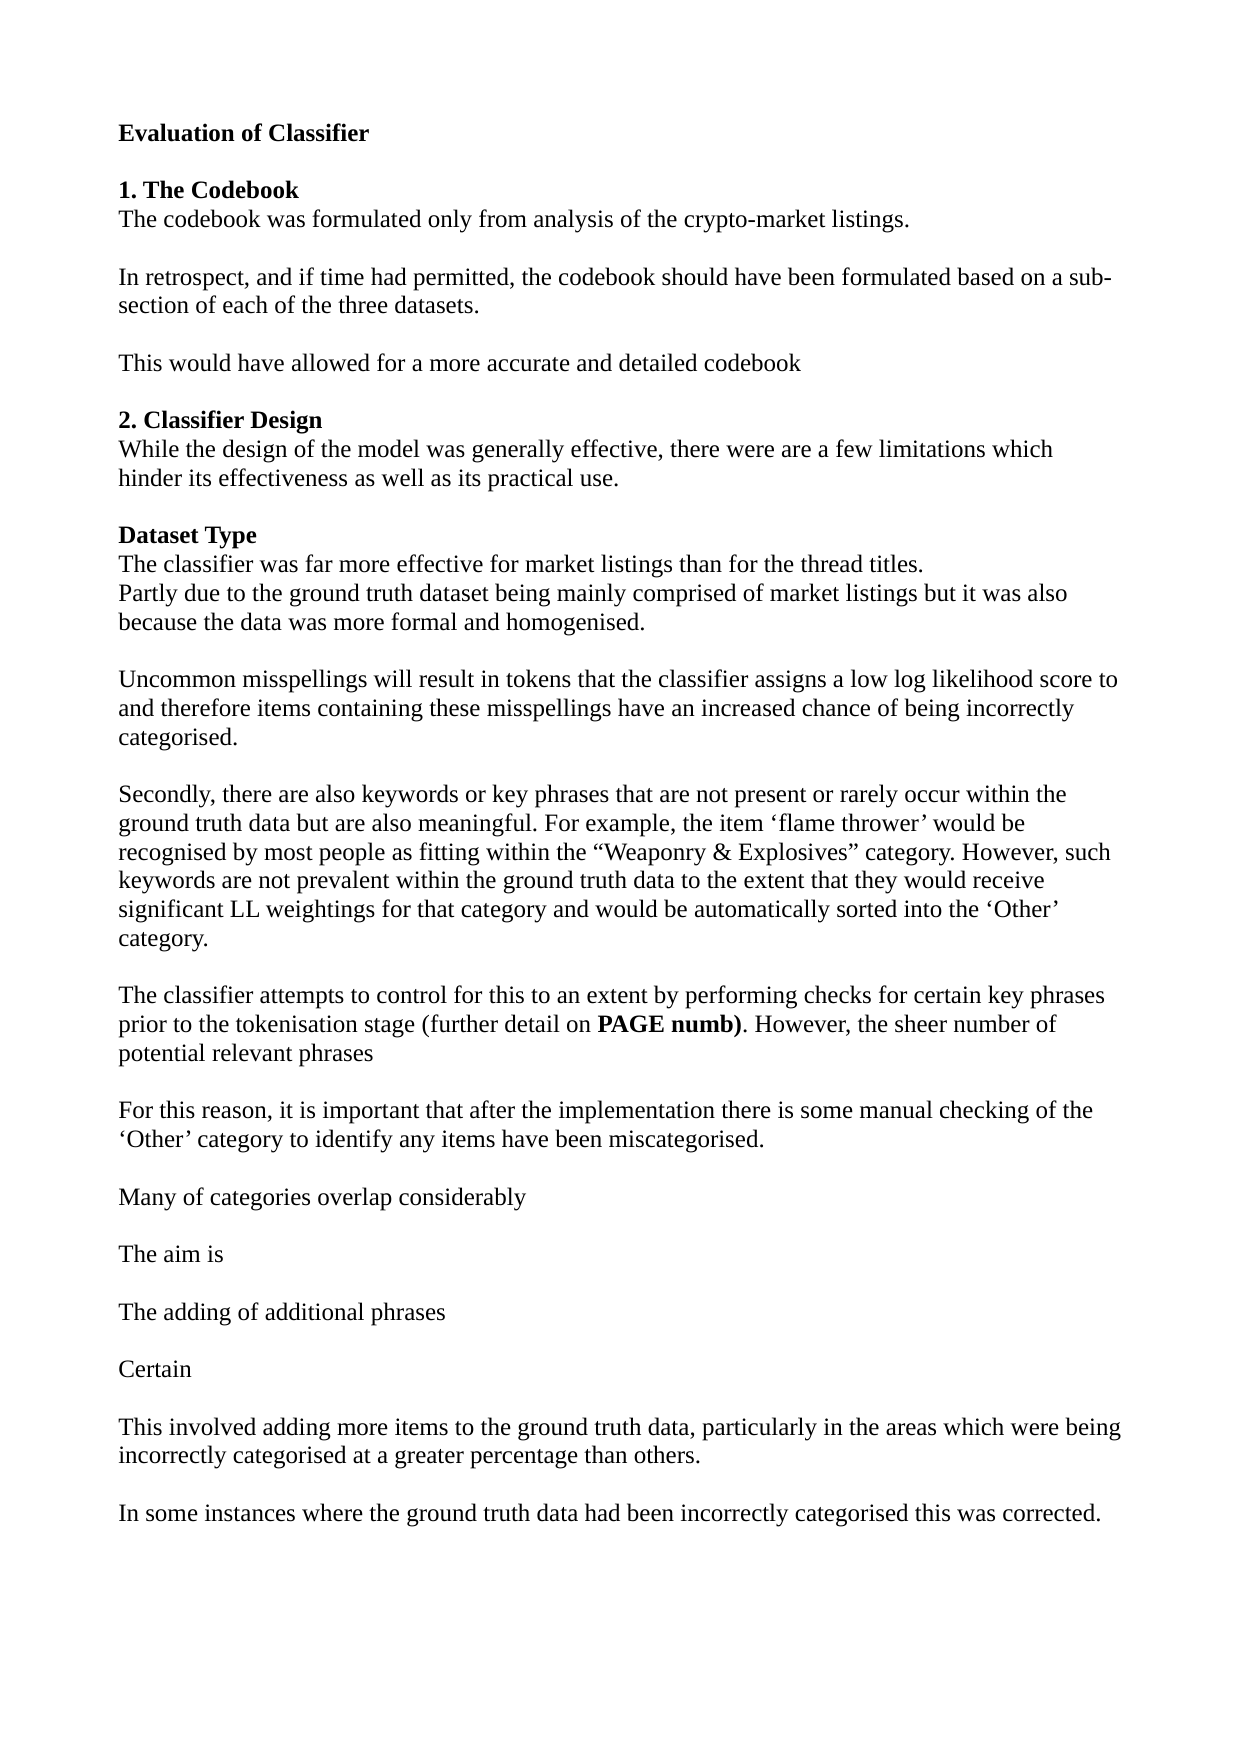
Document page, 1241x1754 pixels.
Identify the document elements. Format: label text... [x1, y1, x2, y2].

text This involved adding more items to the ground truth data, particularly in the areas which were being incorrectly categorised at a greater percentage than others. [118, 1412, 1122, 1469]
text 2. Classifier Design [118, 406, 1122, 434]
text The codebook was formulated only from analysis of the crypto-market listings. [118, 204, 1122, 233]
text The adding of additional phrases [118, 1297, 1122, 1326]
text Evaluation of Classifier [118, 118, 1122, 147]
text This would have allowed for a more accurate and detailed codebook [118, 348, 1122, 377]
text The classifier attempts to control for this to an extent by performing checks for certain key phrases prior to the tokenisation stage (further detail on PAGE numb). However, the sheer number of potential relevant phrases [118, 981, 1122, 1067]
text Certain [118, 1354, 1122, 1383]
text For this reason, it is important that after the implementation there is some manual checking of the ‘Other’ category to identify any items have been miscategorised. [118, 1096, 1122, 1153]
text The aim is [118, 1239, 1122, 1268]
text Uncommon misspellings will result in tokens that the classifier assigns a low log likelihood score to and therefore items containing these misspellings have an increased chance of being incorrectly categorised. [118, 664, 1122, 751]
text Partly due to the ground truth dataset being mainly comprised of market listings but it was also because the data was more formal and homogenised. [118, 578, 1122, 636]
text Dataset Type [118, 521, 1122, 549]
text 1. The Codebook [118, 176, 1122, 204]
text Secondly, there are also keywords or key phrases that are not present or rarely occur within the ground truth data but are also meaningful. For example, the item ‘flame thrower’ would be recognised by most people as fitting within the “Weaponry & Explosives” category. However, such keywords are not prevalent within the ground truth data to the extent that they would receive significant LL weightings for that category and would be automatically sorted into the ‘Other’ category. [118, 779, 1122, 952]
text While the design of the model was generally effective, there were are a few limitations which hinder its effectiveness as well as its practical use. [118, 434, 1122, 492]
text In retrospect, and if time had permitted, the codebook should have been formulated based on a sub-section of each of the three datasets. [118, 262, 1122, 319]
text The classifier was far more effective for market listings than for the thread titles. [118, 549, 1122, 578]
text Many of categories overlap considerably [118, 1182, 1122, 1211]
text In some instances where the ground truth data had been incorrectly categorised this was corrected. [118, 1498, 1122, 1527]
